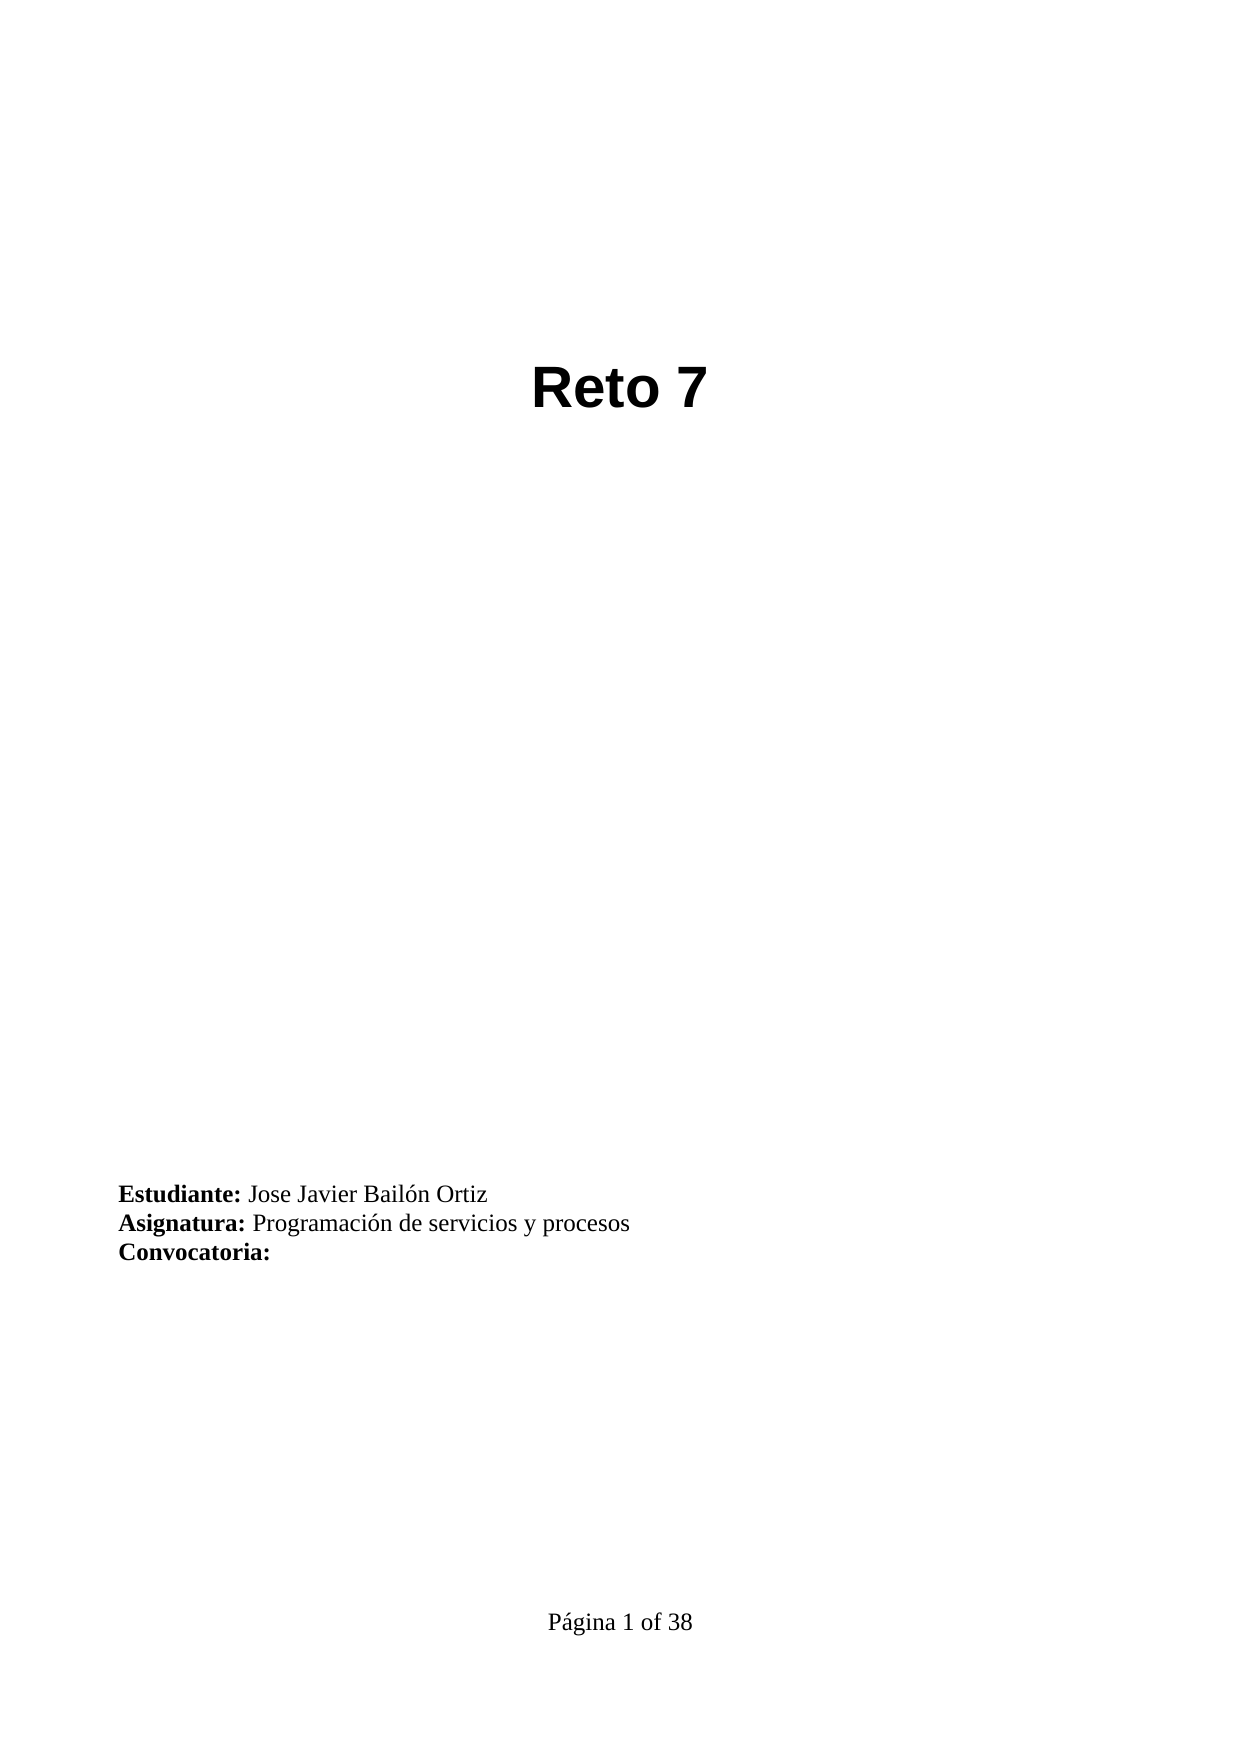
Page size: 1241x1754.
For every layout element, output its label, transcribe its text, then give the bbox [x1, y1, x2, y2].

text Estudiante: Jose Javier Bailón Ortiz [118, 1179, 1122, 1208]
text Convocatoria: [118, 1237, 1122, 1266]
text Asignatura: Programación de servicios y procesos [118, 1208, 1122, 1237]
title Reto 7 [118, 352, 1122, 419]
